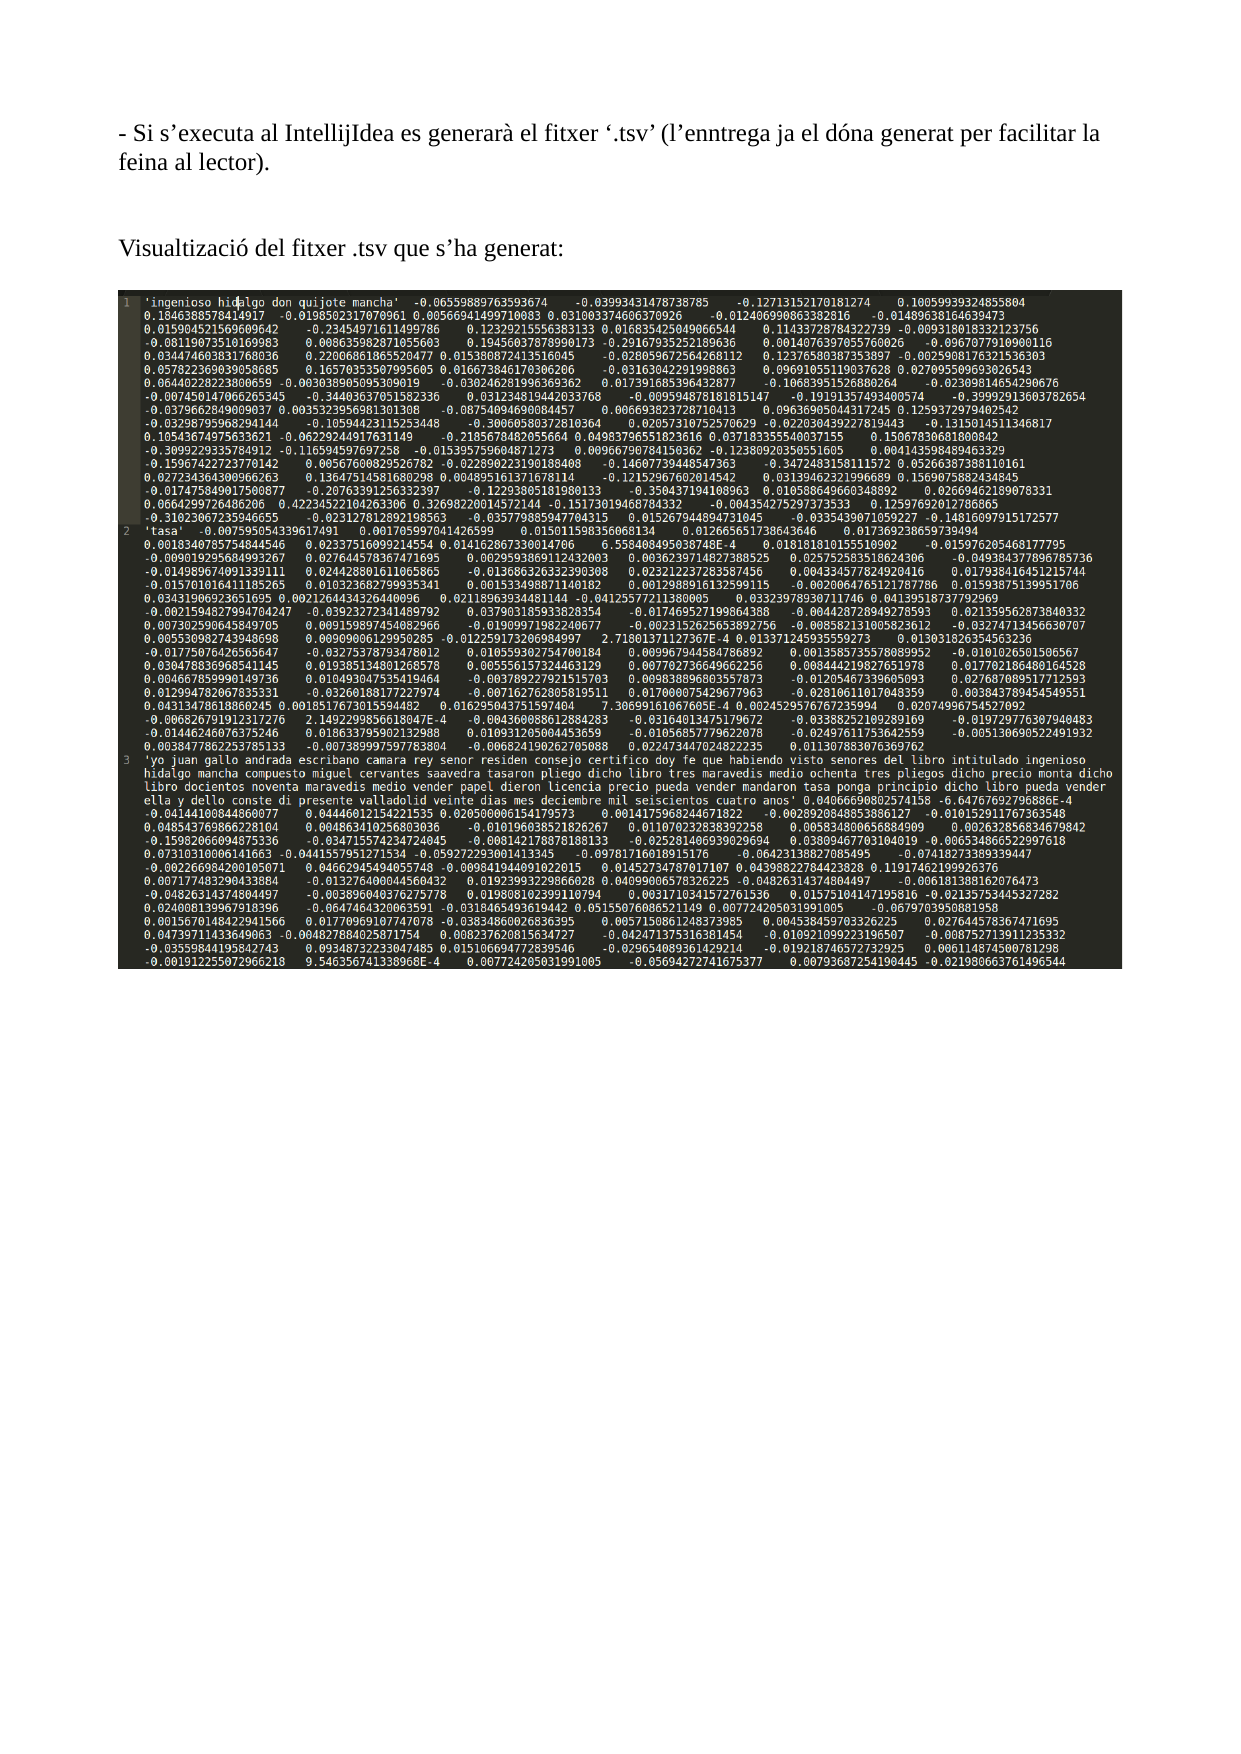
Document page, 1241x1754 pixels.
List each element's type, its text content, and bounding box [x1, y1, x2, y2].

text Visualtizació del fitxer .tsv que s’ha generat: [118, 233, 1122, 262]
text - Si s’executa al IntellijIdea es generarà el fitxer ‘.tsv’ (l’enntrega ja el dóna generat per facilitar la feina al lector). [118, 118, 1122, 176]
picture [118, 290, 1123, 969]
